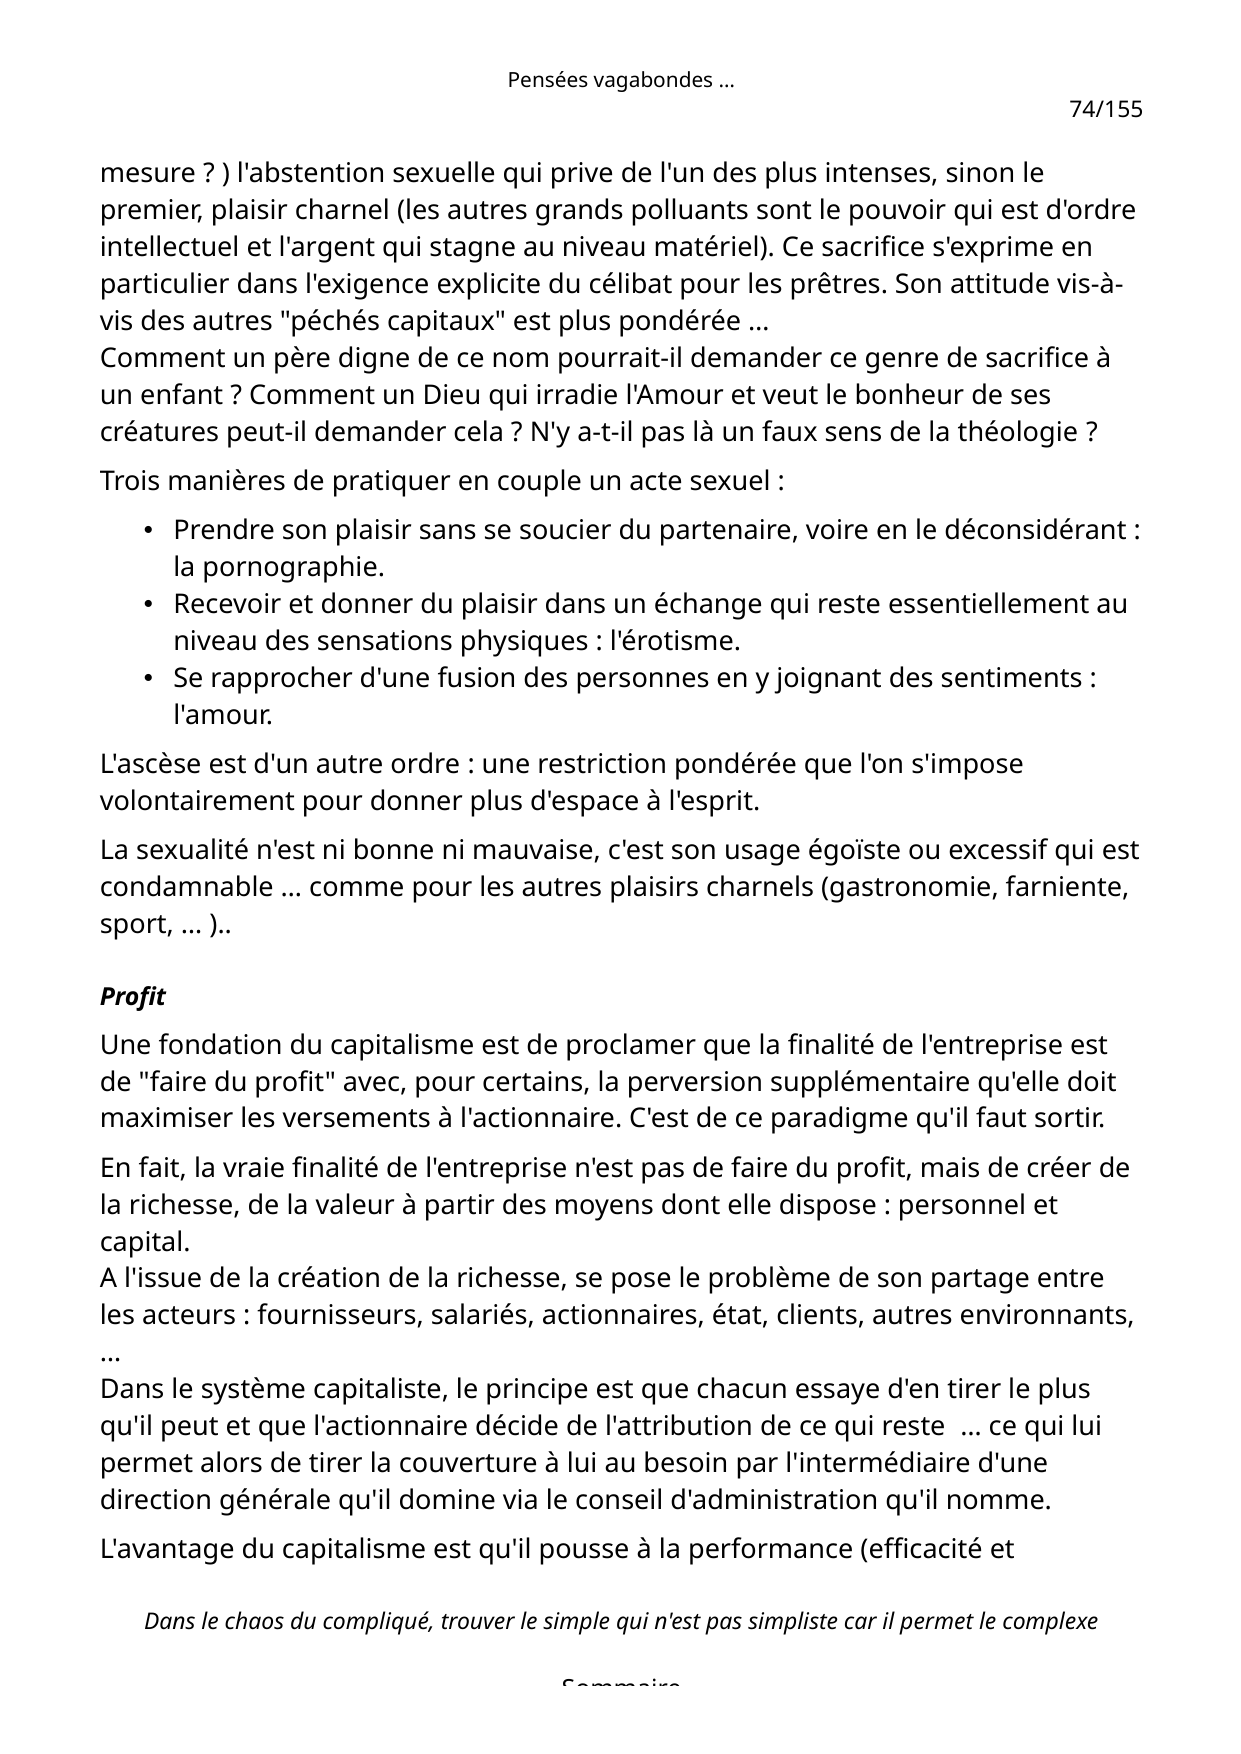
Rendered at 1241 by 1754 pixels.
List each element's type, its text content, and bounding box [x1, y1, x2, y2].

subtitle Profit [99, 979, 1143, 1013]
text Une fondation du capitalisme est de proclamer que la finalité de l'entreprise est de "faire du profit" avec, pour certains, la perversion supplémentaire qu'elle doit maximiser les versements à l'actionnaire. C'est de ce paradigme qu'il faut sortir. [99, 1025, 1143, 1136]
list Recevoir et donner du plaisir dans un échange qui reste essentiellement au niveau des sensations physiques : l'érotisme. [144, 584, 1143, 658]
text La sexualité n'est ni bonne ni mauvaise, c'est son usage égoïste ou excessif qui est condamnable … comme pour les autres plaisirs charnels (gastronomie, farniente, sport, … ).. [99, 831, 1143, 941]
text En fait, la vraie finalité de l'entreprise n'est pas de faire du profit, mais de créer de la richesse, de la valeur à partir des moyens dont elle dispose : personnel et capital. A l'issue de la création de la richesse, se pose le problème de son partage entre les acteurs : fournisseurs, salariés, actionnaires, état, clients, autres environnants, … Dans le système capitaliste, le principe est que chacun essaye d'en tirer le plus qu'il peut et que l'actionnaire décide de l'attribution de ce qui reste … ce qui lui permet alors de tirer la couverture à lui au besoin par l'intermédiaire d'une direction générale qu'il domine via le conseil d'administration qu'il nomme. [99, 1148, 1143, 1517]
text L'ascèse est d'un autre ordre : une restriction pondérée que l'on s'impose volontairement pour donner plus d'espace à l'esprit. [99, 744, 1143, 818]
text mesure ? ) l'abstention sexuelle qui prive de l'un des plus intenses, sinon le premier, plaisir charnel (les autres grands polluants sont le pouvoir qui est d'ordre intellectuel et l'argent qui stagne au niveau matériel). Ce sacrifice s'exprime en particulier dans l'exigence explicite du célibat pour les prêtres. Son attitude vis-à-vis des autres "péchés capitaux" est plus pondérée … Comment un père digne de ce nom pourrait-il demander ce genre de sacrifice à un enfant ? Comment un Dieu qui irradie l'Amour et veut le bonheur de ses créatures peut-il demander cela ? N'y a-t-il pas là un faux sens de la théologie ? [99, 154, 1143, 449]
text Trois manières de pratiquer en couple un acte sexuel : [99, 461, 1143, 498]
text L'avantage du capitalisme est qu'il pousse à la performance (efficacité et [99, 1529, 1143, 1566]
list Prendre son plaisir sans se soucier du partenaire, voire en le déconsidérant : la pornographie. [144, 511, 1143, 584]
list Se rapprocher d'une fusion des personnes en y joignant des sentiments : l'amour. [144, 658, 1143, 732]
